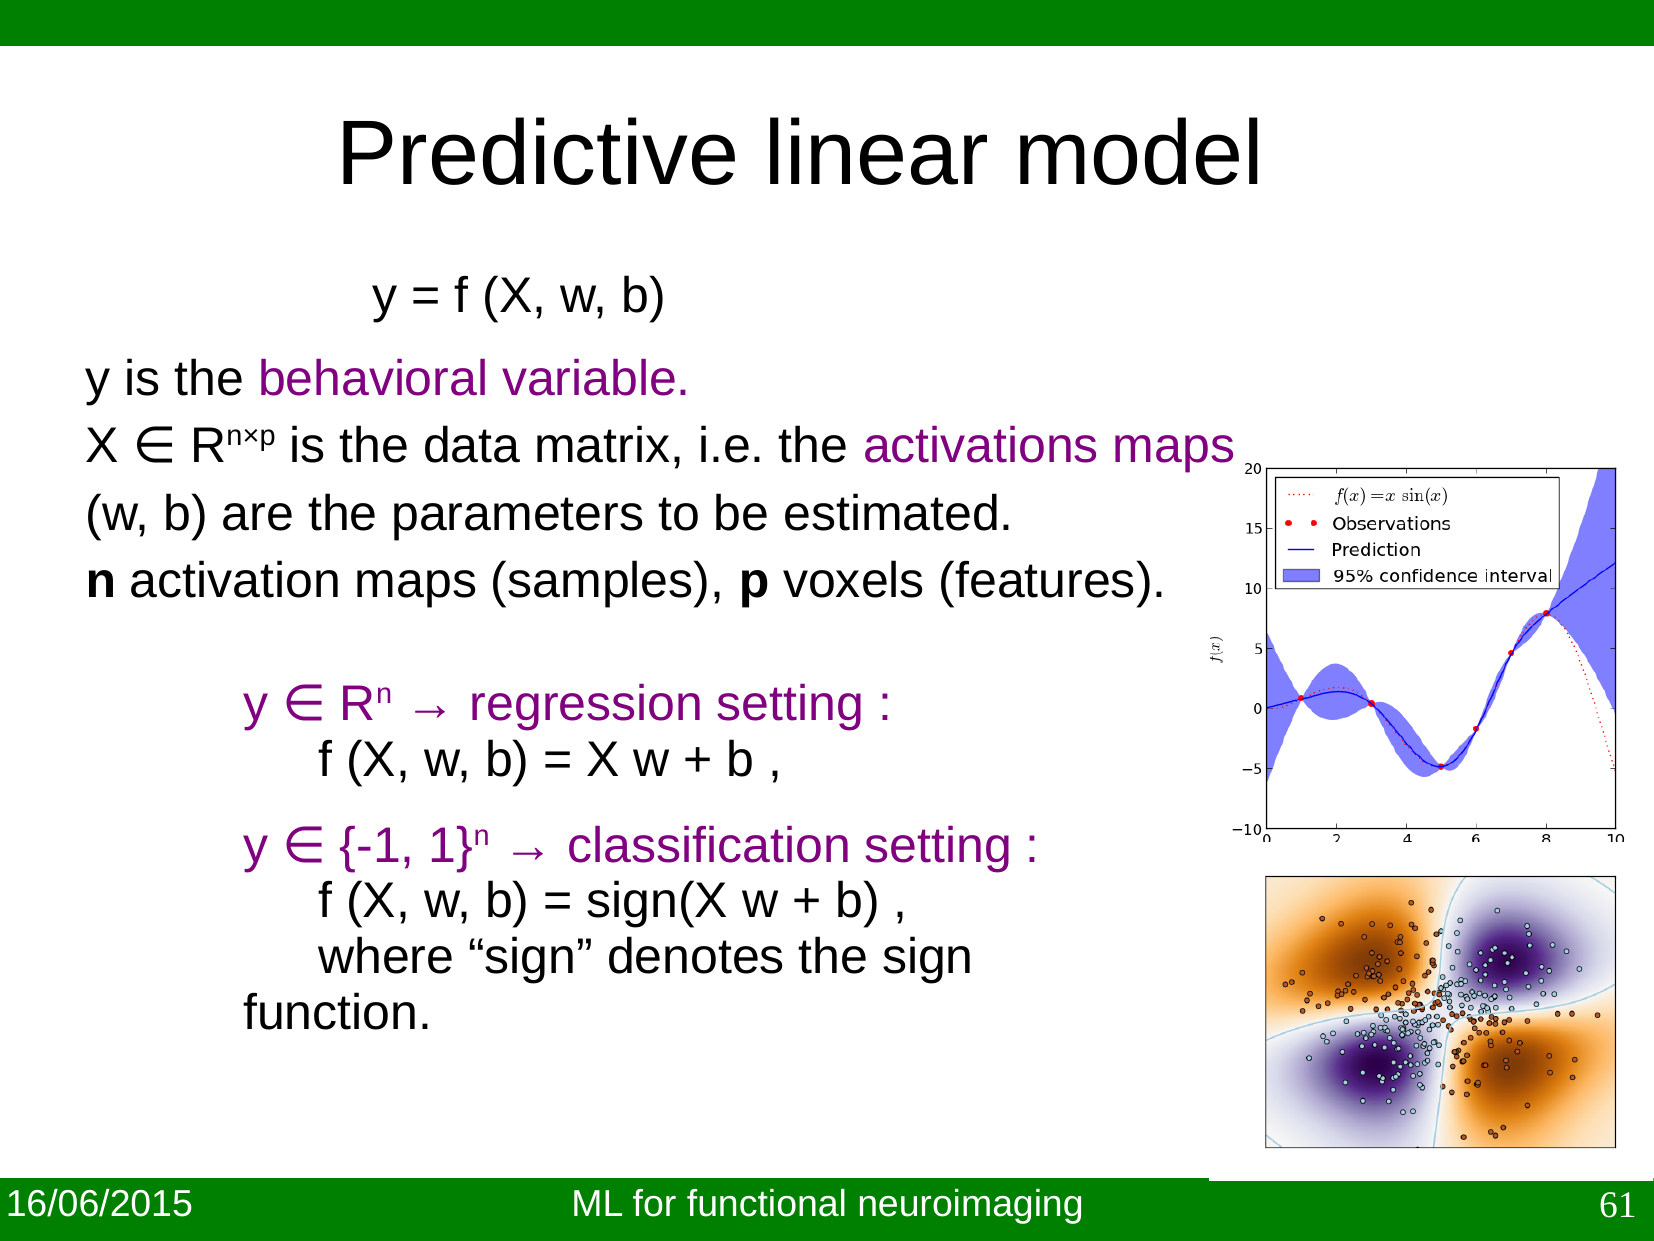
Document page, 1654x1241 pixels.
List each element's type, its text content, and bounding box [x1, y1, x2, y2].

title Predictive linear model [82, 56, 1571, 250]
text_box y = f (X, w, b) [343, 259, 923, 331]
text_box y ∈ Rn → regression setting : f (X, w, b) = X w + b , y ∈ {-1, 1}n → classification setting : f (X, w, b) = sign(X w + b) , where “sign” denotes the sign function. [228, 667, 1111, 1055]
text_box y is the behavioral variable. X ∈ Rn×p is the data matrix, i.e. the activations maps (w, b) are the parameters to be estimated. n activation maps (samples), p voxels (features). [70, 342, 1359, 620]
picture [1209, 423, 1654, 1181]
